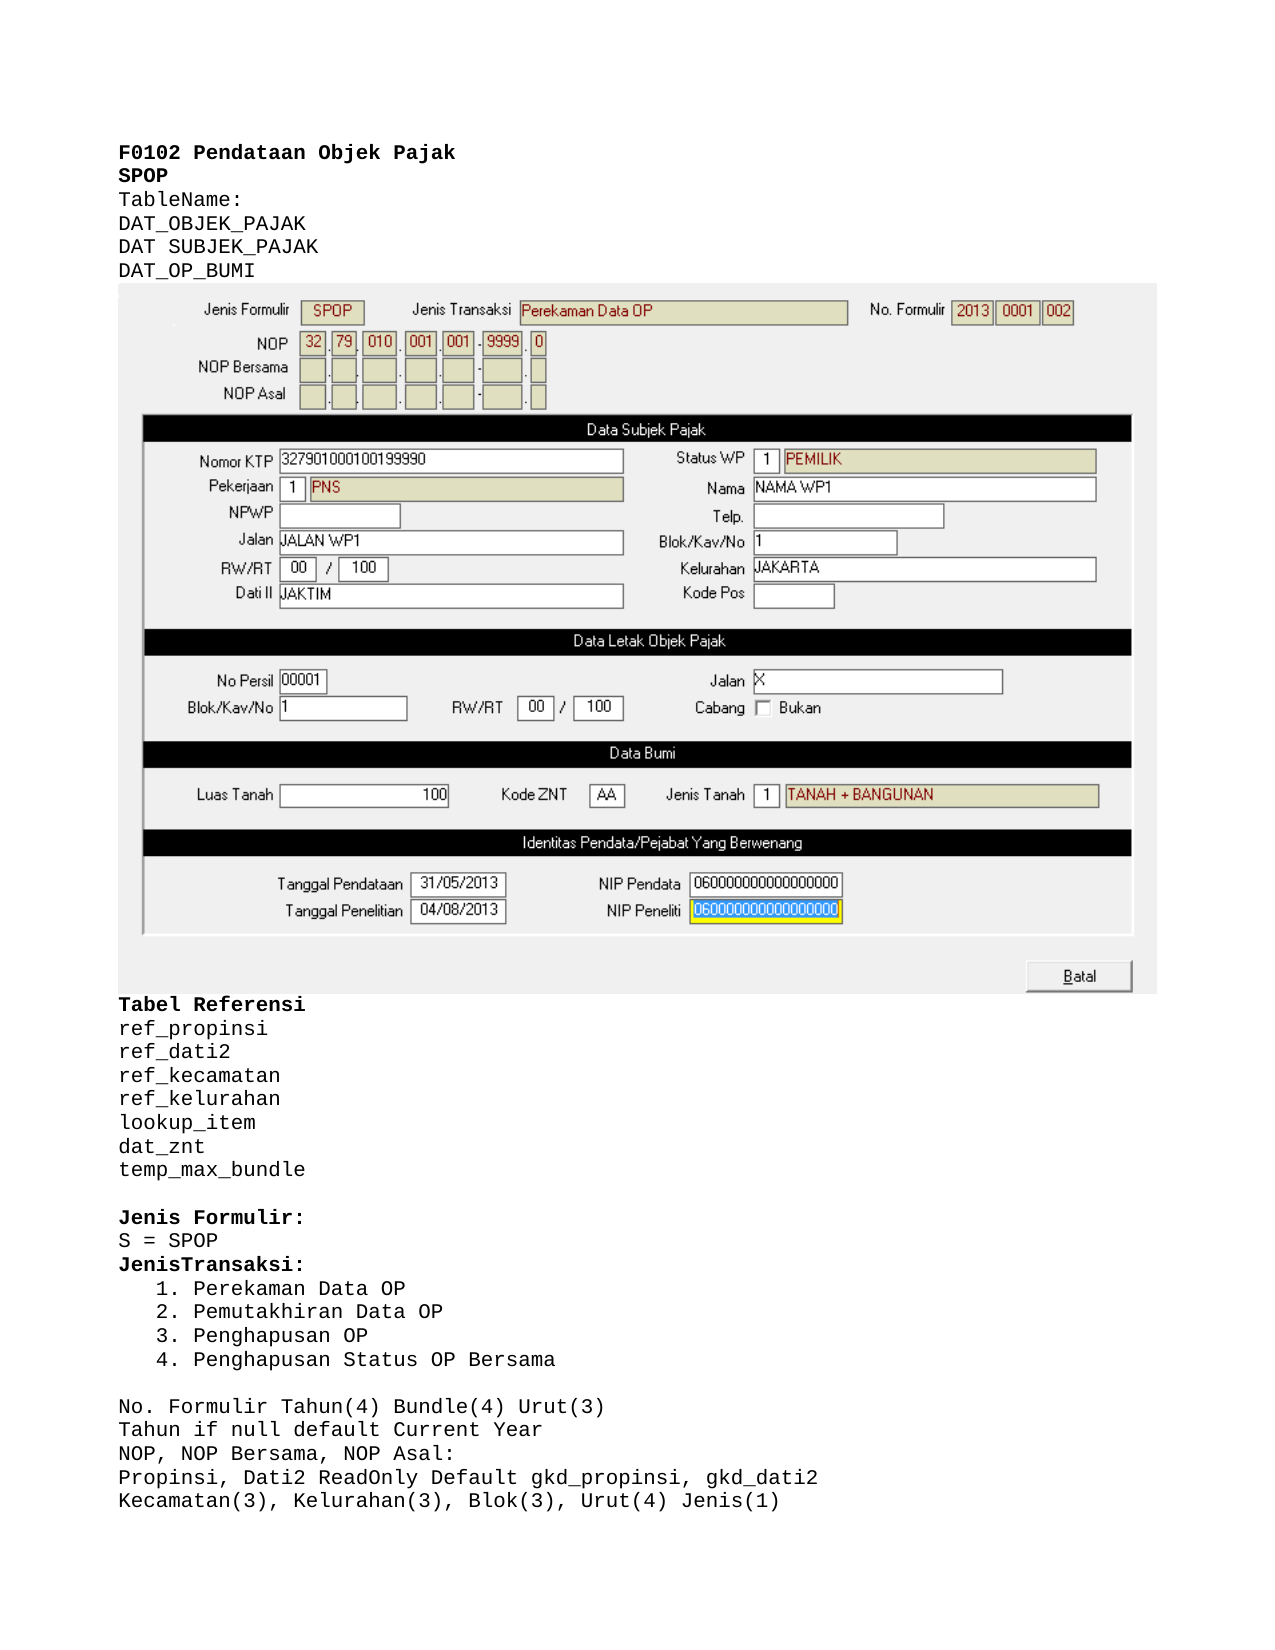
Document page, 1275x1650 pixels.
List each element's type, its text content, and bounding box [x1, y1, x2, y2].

text DAT_OP_BUMI [118, 260, 1157, 283]
list Pemutakhiran Data OP [156, 1301, 1157, 1325]
text NOP, NOP Bersama, NOP Asal: [118, 1443, 1157, 1467]
text ref_dati2 [118, 1041, 1157, 1065]
text SPOP [118, 165, 1157, 189]
list Perekaman Data OP [156, 1278, 1157, 1301]
text DAT_OBJEK_PAJAK [118, 213, 1157, 236]
text No. Formulir Tahun(4) Bundle(4) Urut(3) [118, 1396, 1157, 1419]
text ref_kecamatan [118, 1065, 1157, 1088]
text Tahun if null default Current Year [118, 1419, 1157, 1443]
text ref_propinsi [118, 1017, 1157, 1041]
text JenisTransaksi: [118, 1254, 1157, 1278]
text Propinsi, Dati2 ReadOnly Default gkd_propinsi, gkd_dati2 [118, 1467, 1157, 1490]
list Penghapusan Status OP Bersama [156, 1348, 1157, 1372]
text Jenis Formulir: [118, 1207, 1157, 1230]
text temp_max_bundle [118, 1159, 1157, 1183]
text ref_kelurahan [118, 1088, 1157, 1112]
text Tabel Referensi [118, 994, 1157, 1017]
text DAT SUBJEK_PAJAK [118, 236, 1157, 260]
picture [118, 283, 1157, 994]
text TableName: [118, 189, 1157, 213]
text Kecamatan(3), Kelurahan(3), Blok(3), Urut(4) Jenis(1) [118, 1490, 1157, 1514]
text dat_znt [118, 1136, 1157, 1159]
text F0102 Pendataan Objek Pajak [118, 142, 1157, 165]
list Penghapusan OP [156, 1325, 1157, 1348]
text S = SPOP [118, 1230, 1157, 1254]
text lookup_item [118, 1112, 1157, 1136]
